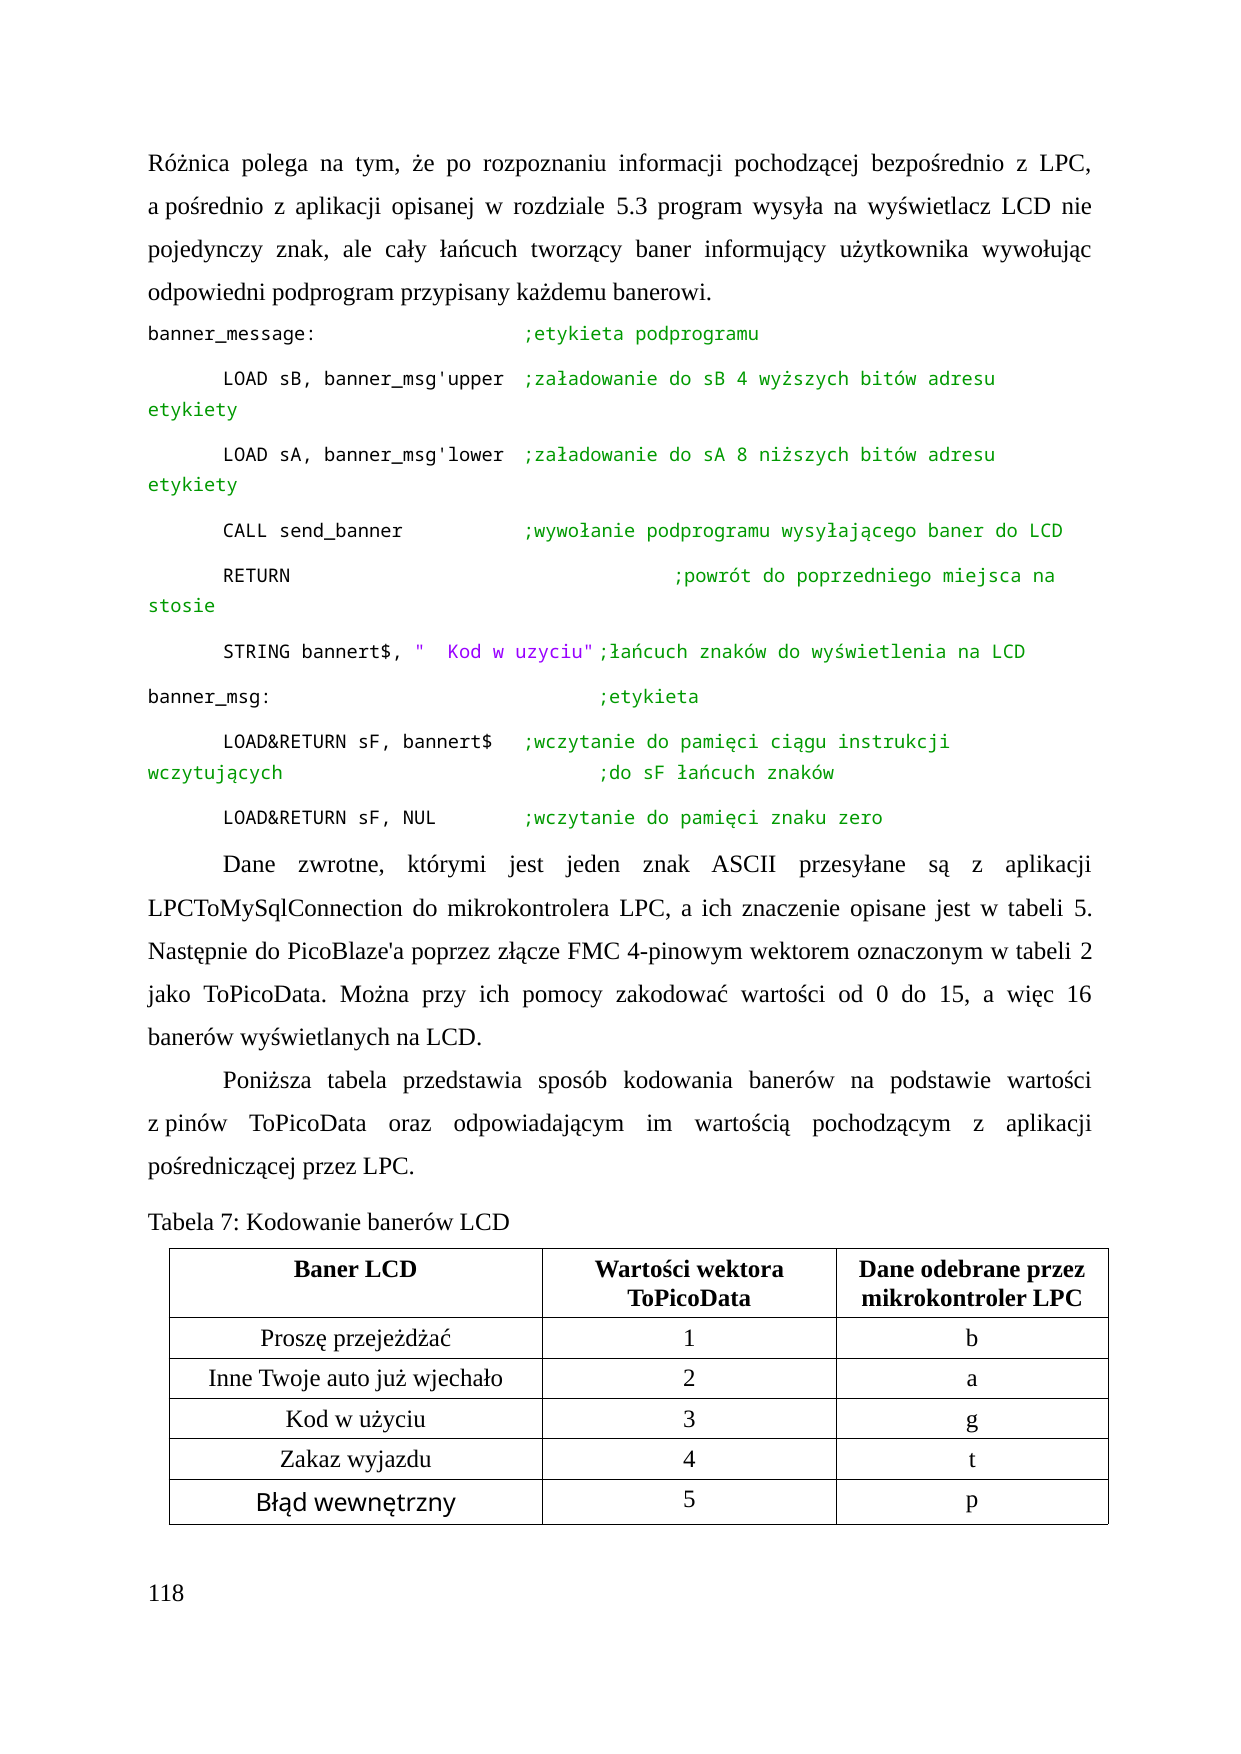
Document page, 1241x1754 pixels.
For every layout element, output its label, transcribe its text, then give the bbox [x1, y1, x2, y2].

text banner_msg: ;etykieta [148, 683, 1093, 709]
table_header Dane odebrane przez mikrokontroler LPC [837, 1249, 1108, 1317]
text LOAD sA, banner_msg'lower ;załadowanie do sA 8 niższych bitów adresu etykiety [148, 441, 1093, 497]
table_cell Proszę przejeżdżać [170, 1318, 542, 1358]
text Tabela 7: Kodowanie banerów LCD [148, 1207, 1093, 1236]
table_cell Błąd wewnętrzny [170, 1480, 542, 1524]
text LOAD&RETURN sF, bannert$ ;wczytanie do pamięci ciągu instrukcji wczytujących ;do sF łańcuch znaków [148, 728, 1093, 784]
table_cell a [837, 1359, 1108, 1398]
table_cell 5 [543, 1480, 836, 1524]
text CALL send_banner ;wywołanie podprogramu wysyłającego baner do LCD [148, 517, 1093, 542]
text Dane zwrotne, którymi jest jeden znak ASCII przesyłane są z aplikacji LPCToMySqlConnection do mikrokontrolera LPC, a ich znaczenie opisane jest w tabeli 5. Następnie do PicoBlaze'a poprzez złącze FMC 4-pinowym wektorem oznaczonym w tabeli 2 jako ToPicoData. Można przy ich pomocy zakodować wartości od 0 do 15, a więc 16 banerów wyświetlanych na LCD. [148, 849, 1093, 1051]
table_header Wartości wektora ToPicoData [543, 1249, 836, 1317]
table_cell 3 [543, 1399, 836, 1438]
text STRING bannert$, " Kod w uzyciu" ;łańcuch znaków do wyświetlenia na LCD [148, 638, 1093, 663]
text banner_message: ;etykieta podprogramu [148, 320, 1093, 346]
table_cell t [837, 1439, 1108, 1478]
table_cell 2 [543, 1359, 836, 1398]
table_cell b [837, 1318, 1108, 1358]
text Różnica polega na tym, że po rozpoznaniu informacji pochodzącej bezpośrednio z LPC, a pośrednio z aplikacji opisanej w rozdziale 5.3 program wysyła na wyświetlacz LCD nie pojedynczy znak, ale cały łańcuch tworzący baner informujący użytkownika wywołując odpowiedni podprogram przypisany każdemu banerowi. [148, 148, 1093, 306]
text Poniższa tabela przedstawia sposób kodowania banerów na podstawie wartości z pinów ToPicoData oraz odpowiadającym im wartością pochodzącym z aplikacji pośredniczącej przez LPC. [148, 1065, 1093, 1180]
table_cell 4 [543, 1439, 836, 1478]
text RETURN ;powrót do poprzedniego miejsca na stosie [148, 562, 1093, 618]
table_cell 1 [543, 1318, 836, 1358]
table_cell Zakaz wyjazdu [170, 1439, 542, 1478]
table_cell g [837, 1399, 1108, 1438]
text LOAD&RETURN sF, NUL ;wczytanie do pamięci znaku zero [148, 804, 1093, 830]
text LOAD sB, banner_msg'upper ;załadowanie do sB 4 wyższych bitów adresu etykiety [148, 365, 1093, 421]
table_cell p [837, 1480, 1108, 1524]
table_header Baner LCD [170, 1249, 542, 1317]
table_cell Kod w użyciu [170, 1399, 542, 1438]
table_cell Inne Twoje auto już wjechało [170, 1359, 542, 1398]
